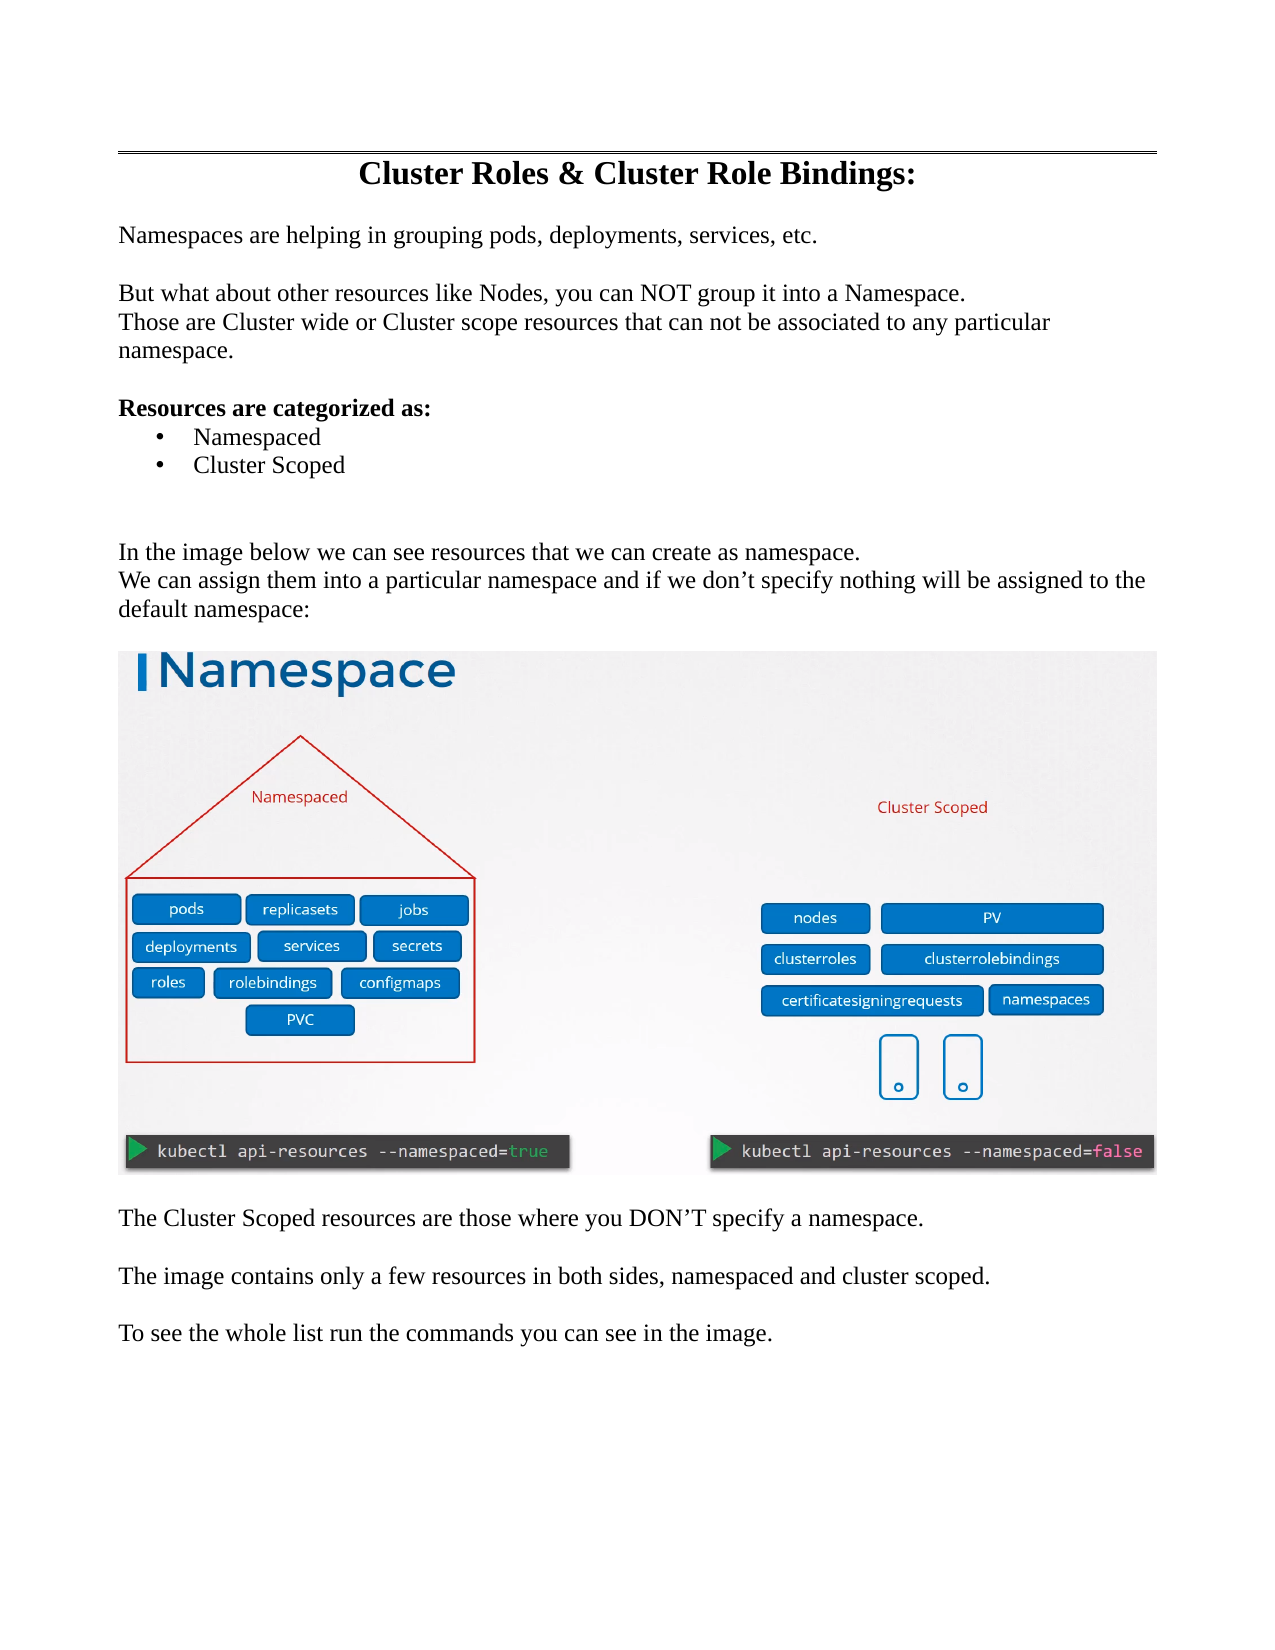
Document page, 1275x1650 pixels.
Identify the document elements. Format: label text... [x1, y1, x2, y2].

text But what about other resources like Nodes, you can NOT group it into a Namespace. [118, 278, 1157, 307]
text Those are Cluster wide or Cluster scope resources that can not be associated to any particular namespace. [118, 307, 1157, 364]
text The Cluster Scoped resources are those where you DON’T specify a namespace. [118, 1203, 1157, 1232]
text To see the whole list run the commands you can see in the image. [118, 1318, 1157, 1347]
text Namespaces are helping in grouping pods, deployments, services, etc. [118, 221, 1157, 249]
list Namespaced [156, 422, 1157, 451]
text The image contains only a few resources in both sides, namespaced and cluster scoped. [118, 1261, 1157, 1289]
text We can assign them into a particular namespace and if we don’t specify nothing will be assigned to the default namespace: [118, 566, 1157, 623]
list Cluster Scoped [156, 451, 1157, 479]
picture [118, 651, 1157, 1175]
text In the image below we can see resources that we can create as namespace. [118, 537, 1157, 566]
text Resources are categorized as: [118, 393, 1157, 422]
text Cluster Roles & Cluster Role Bindings: [118, 154, 1157, 192]
